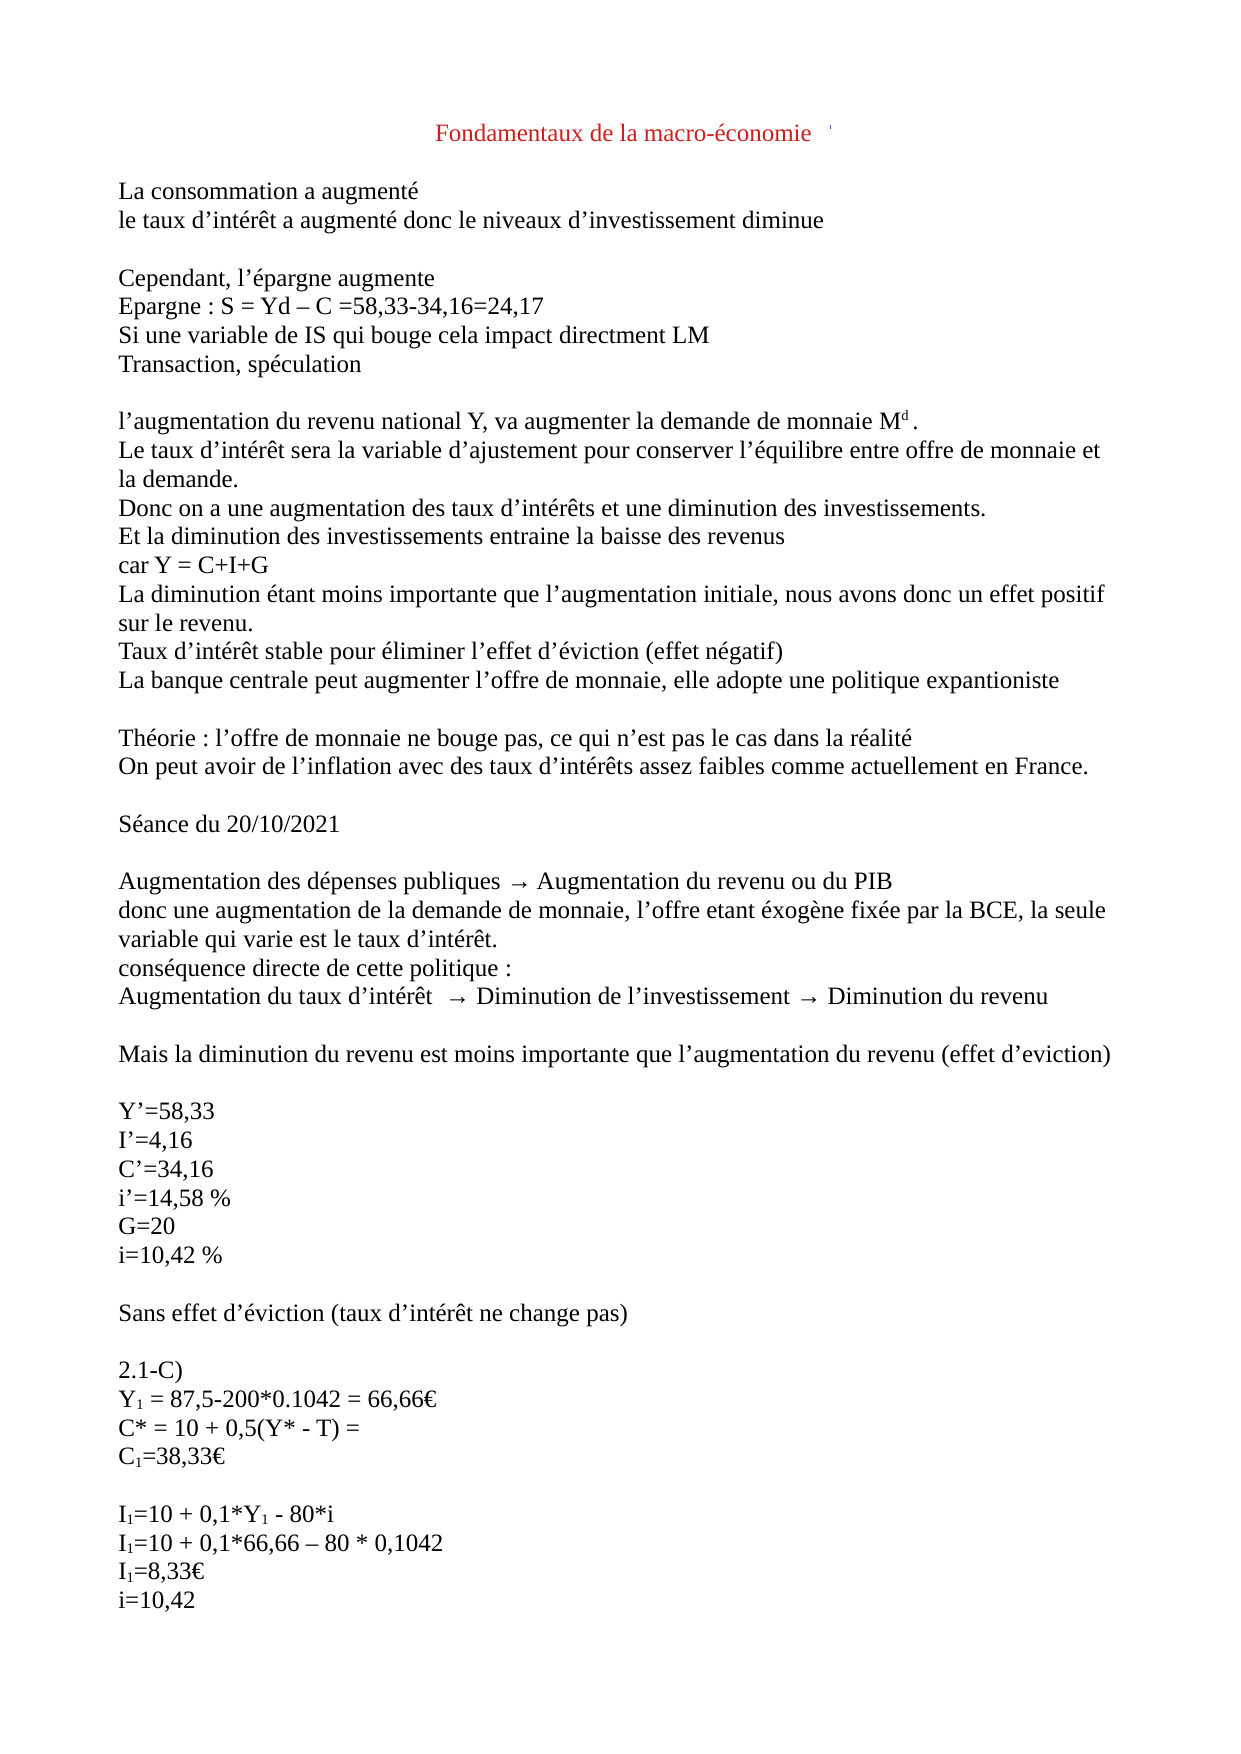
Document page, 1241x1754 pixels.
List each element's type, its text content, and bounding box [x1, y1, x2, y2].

text C’=34,16 [118, 1154, 1122, 1183]
text i=10,42 % [118, 1240, 1122, 1269]
text Sans effet d’éviction (taux d’intérêt ne change pas) [118, 1298, 1122, 1326]
text Y1 = 87,5-200*0.1042 = 66,66€ [118, 1384, 1122, 1413]
text 2.1-C) [118, 1355, 1122, 1384]
text Epargne : S = Yd – C =58,33-34,16=24,17 [118, 291, 1122, 320]
text I1=10 + 0,1*66,66 – 80 * 0,1042 [118, 1528, 1122, 1556]
text La consommation a augmenté [118, 176, 1122, 205]
text conséquence directe de cette politique : [118, 953, 1122, 981]
text I1=10 + 0,1*Y1 - 80*i [118, 1499, 1122, 1528]
text I1=8,33€ [118, 1556, 1122, 1585]
text Augmentation des dépenses publiques → Augmentation du revenu ou du PIB [118, 866, 1122, 895]
text I’=4,16 [118, 1125, 1122, 1154]
text le taux d’intérêt a augmenté donc le niveaux d’investissement diminue [118, 205, 1122, 234]
text Y’=58,33 [118, 1096, 1122, 1125]
text Augmentation du taux d’intérêt → Diminution de l’investissement → Diminution du revenu [118, 981, 1122, 1010]
text Cependant, l’épargne augmente [118, 263, 1122, 291]
text Donc on a une augmentation des taux d’intérêts et une diminution des investissements. [118, 493, 1122, 521]
text Mais la diminution du revenu est moins importante que l’augmentation du revenu (effet d’eviction) [118, 1039, 1122, 1068]
text La banque centrale peut augmenter l’offre de monnaie, elle adopte une politique expantioniste [118, 665, 1122, 694]
text l’augmentation du revenu national Y, va augmenter la demande de monnaie Md . [118, 406, 1122, 435]
text On peut avoir de l’inflation avec des taux d’intérêts assez faibles comme actuellement en France. [118, 751, 1122, 780]
text G=20 [118, 1211, 1122, 1240]
text i=10,42 [118, 1585, 1122, 1614]
text Théorie : l’offre de monnaie ne bouge pas, ce qui n’est pas le cas dans la réalité [118, 723, 1122, 751]
text car Y = C+I+G [118, 550, 1122, 579]
text i’=14,58 % [118, 1183, 1122, 1211]
text C* = 10 + 0,5(Y* - T) = [118, 1413, 1122, 1441]
text Séance du 20/10/2021 [118, 809, 1122, 838]
text donc une augmentation de la demande de monnaie, l’offre etant éxogène fixée par la BCE, la seule variable qui varie est le taux d’intérêt. [118, 895, 1122, 953]
text La diminution étant moins importante que l’augmentation initiale, nous avons donc un effet positif sur le revenu. [118, 579, 1122, 636]
text Le taux d’intérêt sera la variable d’ajustement pour conserver l’équilibre entre offre de monnaie et la demande. [118, 435, 1122, 493]
text Taux d’intérêt stable pour éliminer l’effet d’éviction (effet négatif) [118, 636, 1122, 665]
text Et la diminution des investissements entraine la baisse des revenus [118, 521, 1122, 550]
text Si une variable de IS qui bouge cela impact directment LM [118, 320, 1122, 349]
text Transaction, spéculation [118, 349, 1122, 378]
text C1=38,33€ [118, 1441, 1122, 1470]
